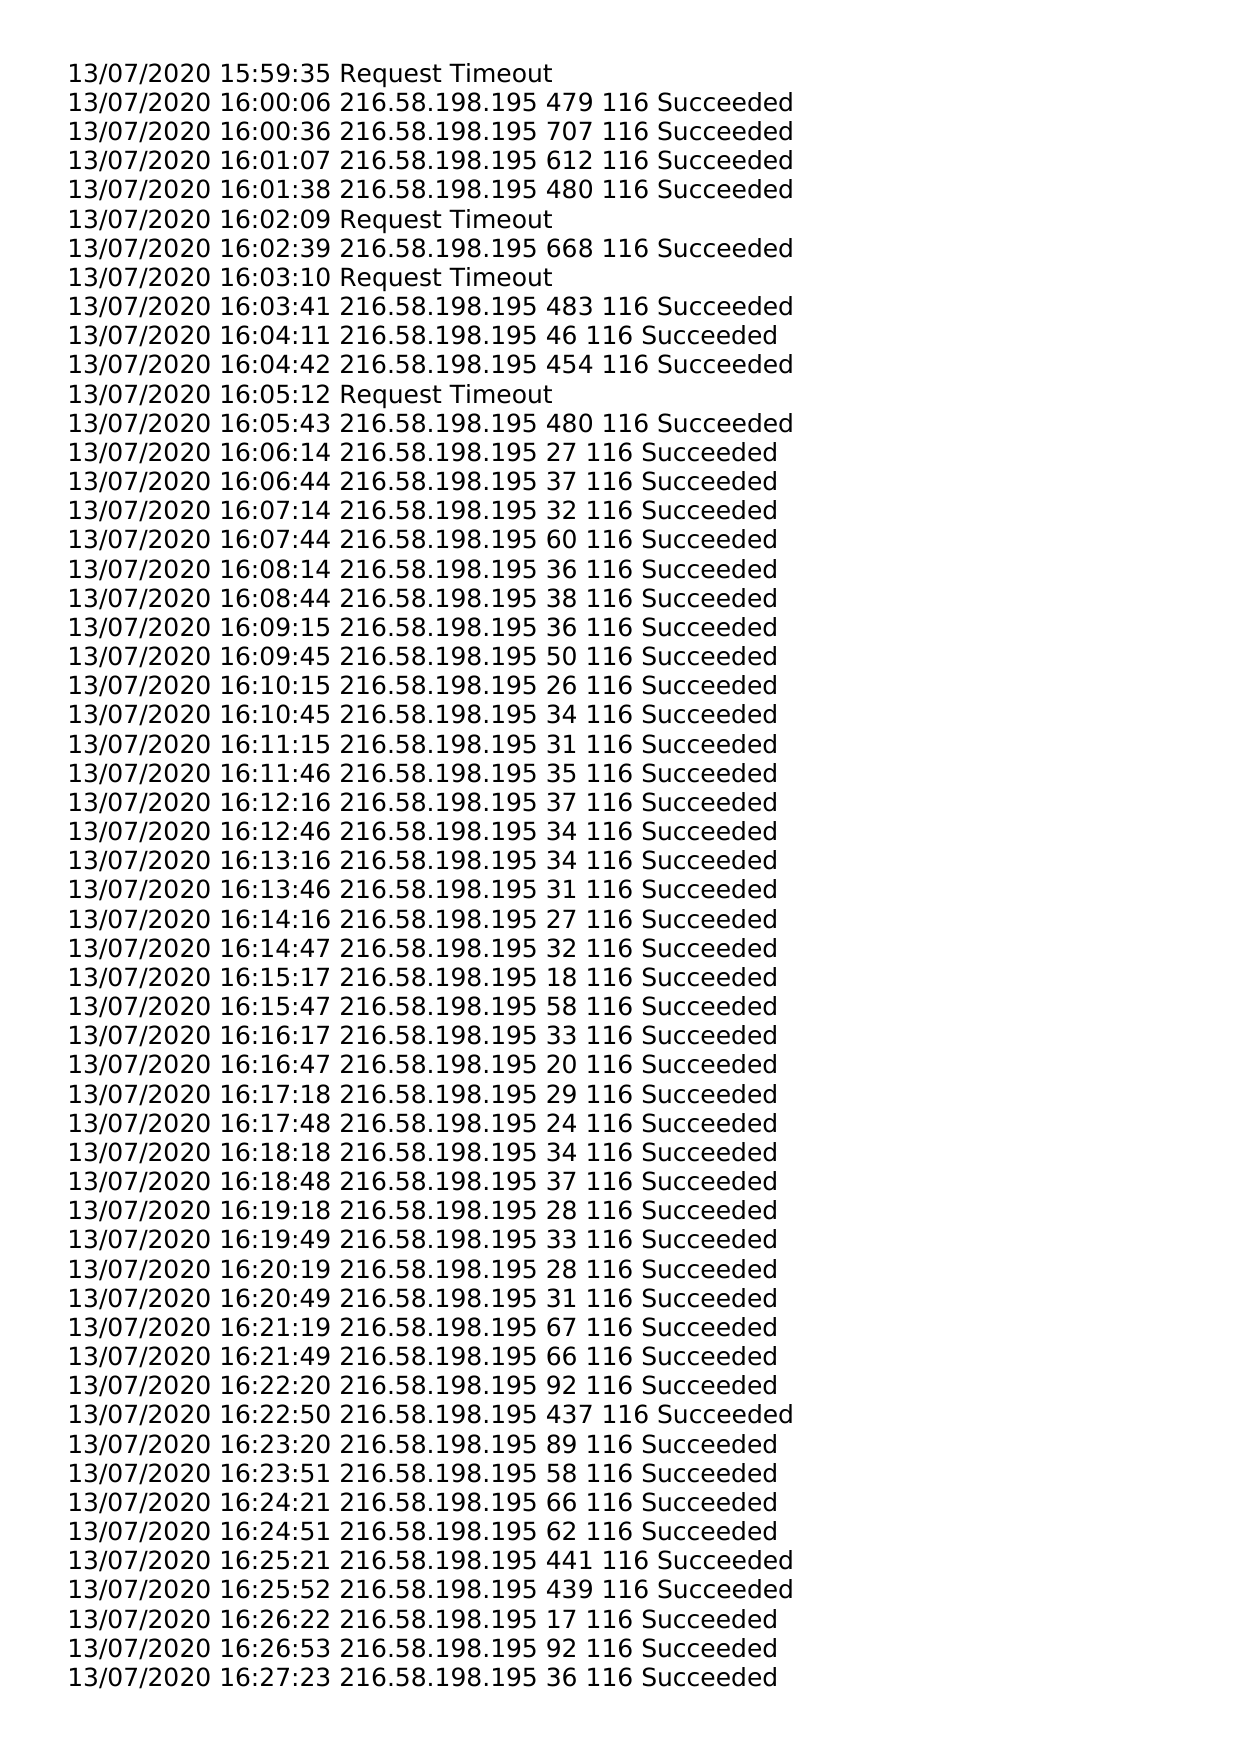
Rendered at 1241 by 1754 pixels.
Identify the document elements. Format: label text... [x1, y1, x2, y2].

text 13/07/2020 15:59:35 Request Timeout 13/07/2020 16:00:06 216.58.198.195 479 116 Succeeded 13/07/2020 16:00:36 216.58.198.195 707 116 Succeeded 13/07/2020 16:01:07 216.58.198.195 612 116 Succeeded 13/07/2020 16:01:38 216.58.198.195 480 116 Succeeded 13/07/2020 16:02:09 Request Timeout 13/07/2020 16:02:39 216.58.198.195 668 116 Succeeded 13/07/2020 16:03:10 Request Timeout 13/07/2020 16:03:41 216.58.198.195 483 116 Succeeded 13/07/2020 16:04:11 216.58.198.195 46 116 Succeeded 13/07/2020 16:04:42 216.58.198.195 454 116 Succeeded 13/07/2020 16:05:12 Request Timeout 13/07/2020 16:05:43 216.58.198.195 480 116 Succeeded 13/07/2020 16:06:14 216.58.198.195 27 116 Succeeded 13/07/2020 16:06:44 216.58.198.195 37 116 Succeeded 13/07/2020 16:07:14 216.58.198.195 32 116 Succeeded 13/07/2020 16:07:44 216.58.198.195 60 116 Succeeded 13/07/2020 16:08:14 216.58.198.195 36 116 Succeeded 13/07/2020 16:08:44 216.58.198.195 38 116 Succeeded 13/07/2020 16:09:15 216.58.198.195 36 116 Succeeded 13/07/2020 16:09:45 216.58.198.195 50 116 Succeeded 13/07/2020 16:10:15 216.58.198.195 26 116 Succeeded 13/07/2020 16:10:45 216.58.198.195 34 116 Succeeded 13/07/2020 16:11:15 216.58.198.195 31 116 Succeeded 13/07/2020 16:11:46 216.58.198.195 35 116 Succeeded 13/07/2020 16:12:16 216.58.198.195 37 116 Succeeded 13/07/2020 16:12:46 216.58.198.195 34 116 Succeeded 13/07/2020 16:13:16 216.58.198.195 34 116 Succeeded 13/07/2020 16:13:46 216.58.198.195 31 116 Succeeded 13/07/2020 16:14:16 216.58.198.195 27 116 Succeeded 13/07/2020 16:14:47 216.58.198.195 32 116 Succeeded 13/07/2020 16:15:17 216.58.198.195 18 116 Succeeded 13/07/2020 16:15:47 216.58.198.195 58 116 Succeeded 13/07/2020 16:16:17 216.58.198.195 33 116 Succeeded 13/07/2020 16:16:47 216.58.198.195 20 116 Succeeded 13/07/2020 16:17:18 216.58.198.195 29 116 Succeeded 13/07/2020 16:17:48 216.58.198.195 24 116 Succeeded 13/07/2020 16:18:18 216.58.198.195 34 116 Succeeded 13/07/2020 16:18:48 216.58.198.195 37 116 Succeeded 13/07/2020 16:19:18 216.58.198.195 28 116 Succeeded 13/07/2020 16:19:49 216.58.198.195 33 116 Succeeded 13/07/2020 16:20:19 216.58.198.195 28 116 Succeeded 13/07/2020 16:20:49 216.58.198.195 31 116 Succeeded 13/07/2020 16:21:19 216.58.198.195 67 116 Succeeded 13/07/2020 16:21:49 216.58.198.195 66 116 Succeeded 13/07/2020 16:22:20 216.58.198.195 92 116 Succeeded 13/07/2020 16:22:50 216.58.198.195 437 116 Succeeded 13/07/2020 16:23:20 216.58.198.195 89 116 Succeeded 13/07/2020 16:23:51 216.58.198.195 58 116 Succeeded 13/07/2020 16:24:21 216.58.198.195 66 116 Succeeded 13/07/2020 16:24:51 216.58.198.195 62 116 Succeeded 13/07/2020 16:25:21 216.58.198.195 441 116 Succeeded 13/07/2020 16:25:52 216.58.198.195 439 116 Succeeded 13/07/2020 16:26:22 216.58.198.195 17 116 Succeeded 13/07/2020 16:26:53 216.58.198.195 92 116 Succeeded 13/07/2020 16:27:23 216.58.198.195 36 116 Succeeded [59, 59, 1181, 1692]
